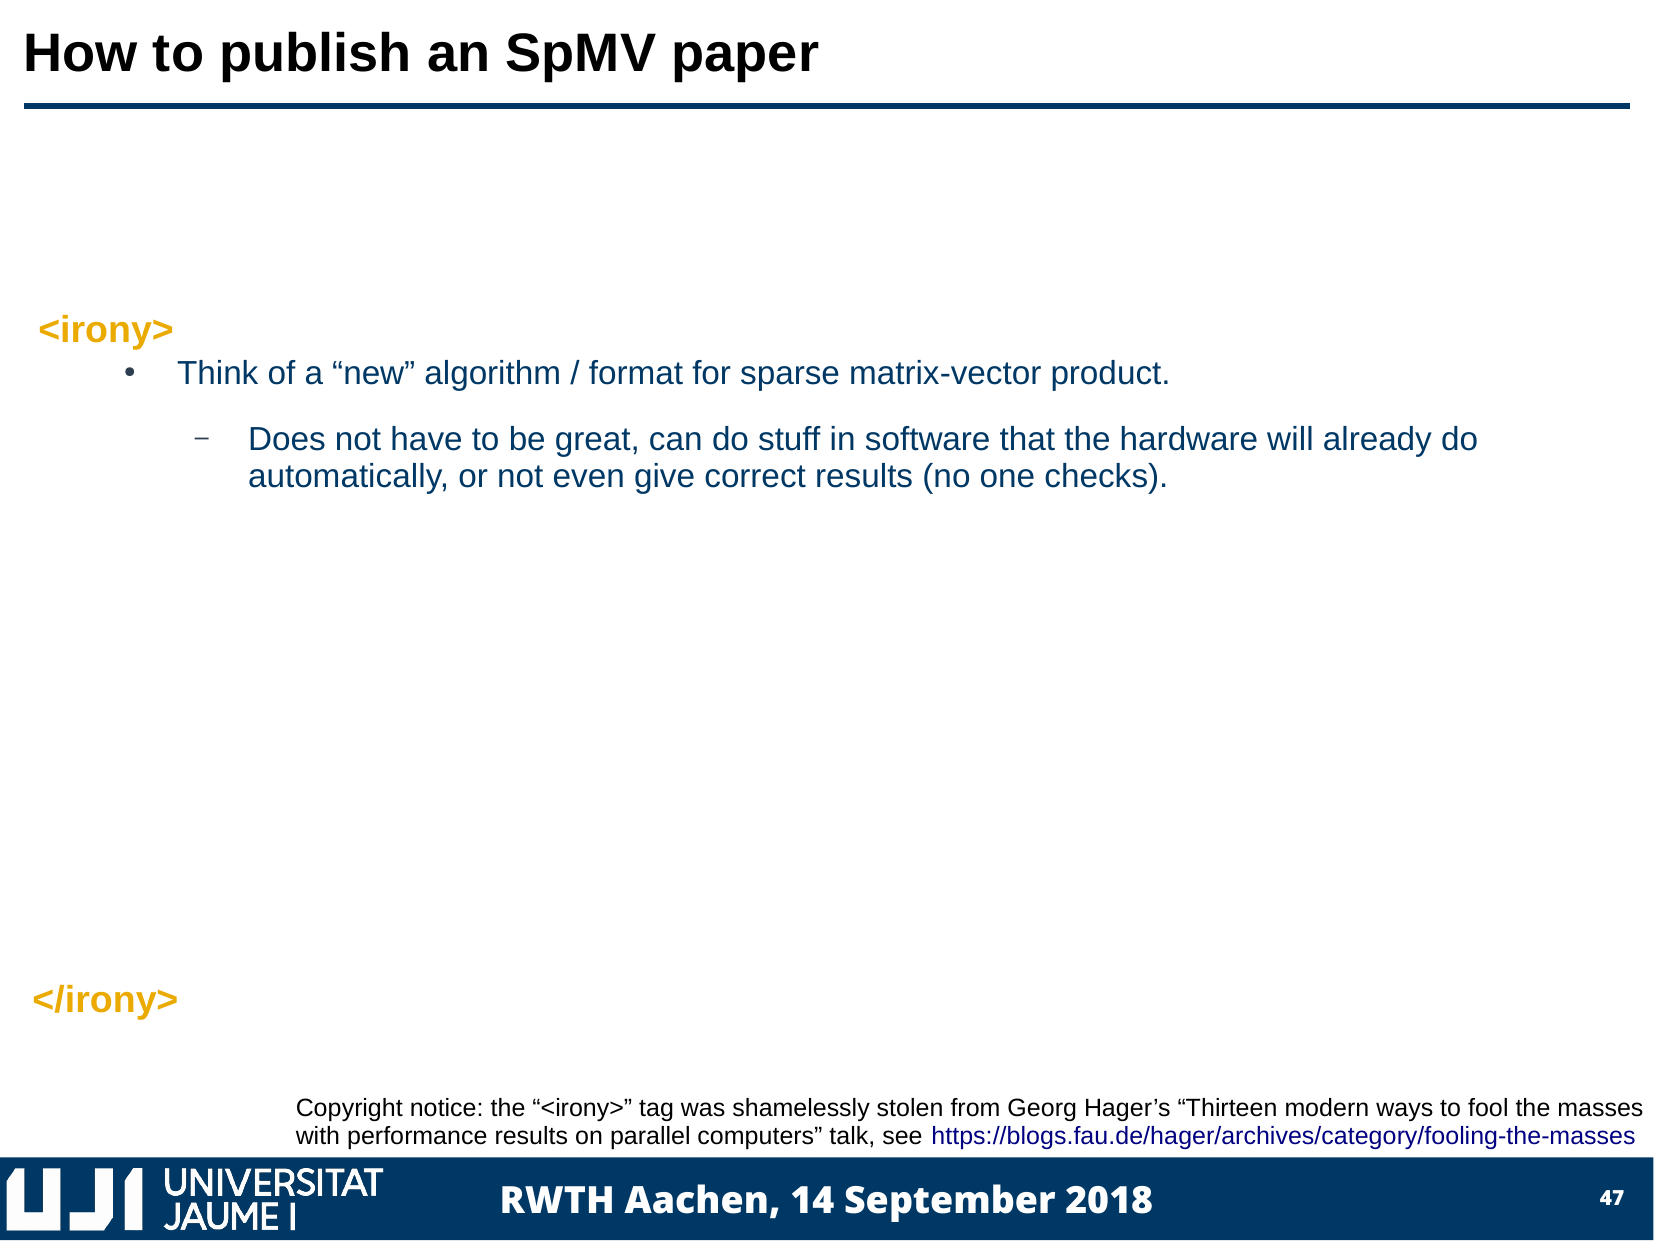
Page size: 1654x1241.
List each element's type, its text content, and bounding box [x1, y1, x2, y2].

picture [0, 1158, 390, 1241]
list Think of a “new” algorithm / format for sparse matrix-vector product. Does not have to be great, can do stuff in software that the hardware will already do automatically, or not even give correct results (no one checks). [106, 354, 1630, 975]
text_box [23, 301, 190, 358]
text_box [17, 970, 194, 1028]
title How to publish an SpMV paper [23, 0, 1630, 107]
text_box Copyright notice: the “<irony>” tag was shamelessly stolen from Georg Hager’s “Thirteen modern ways to fool the masses with performance results on parallel computers” talk, see https://blogs.fau.de/hager/archives/category/fooling-the-masses [281, 1086, 1654, 1158]
